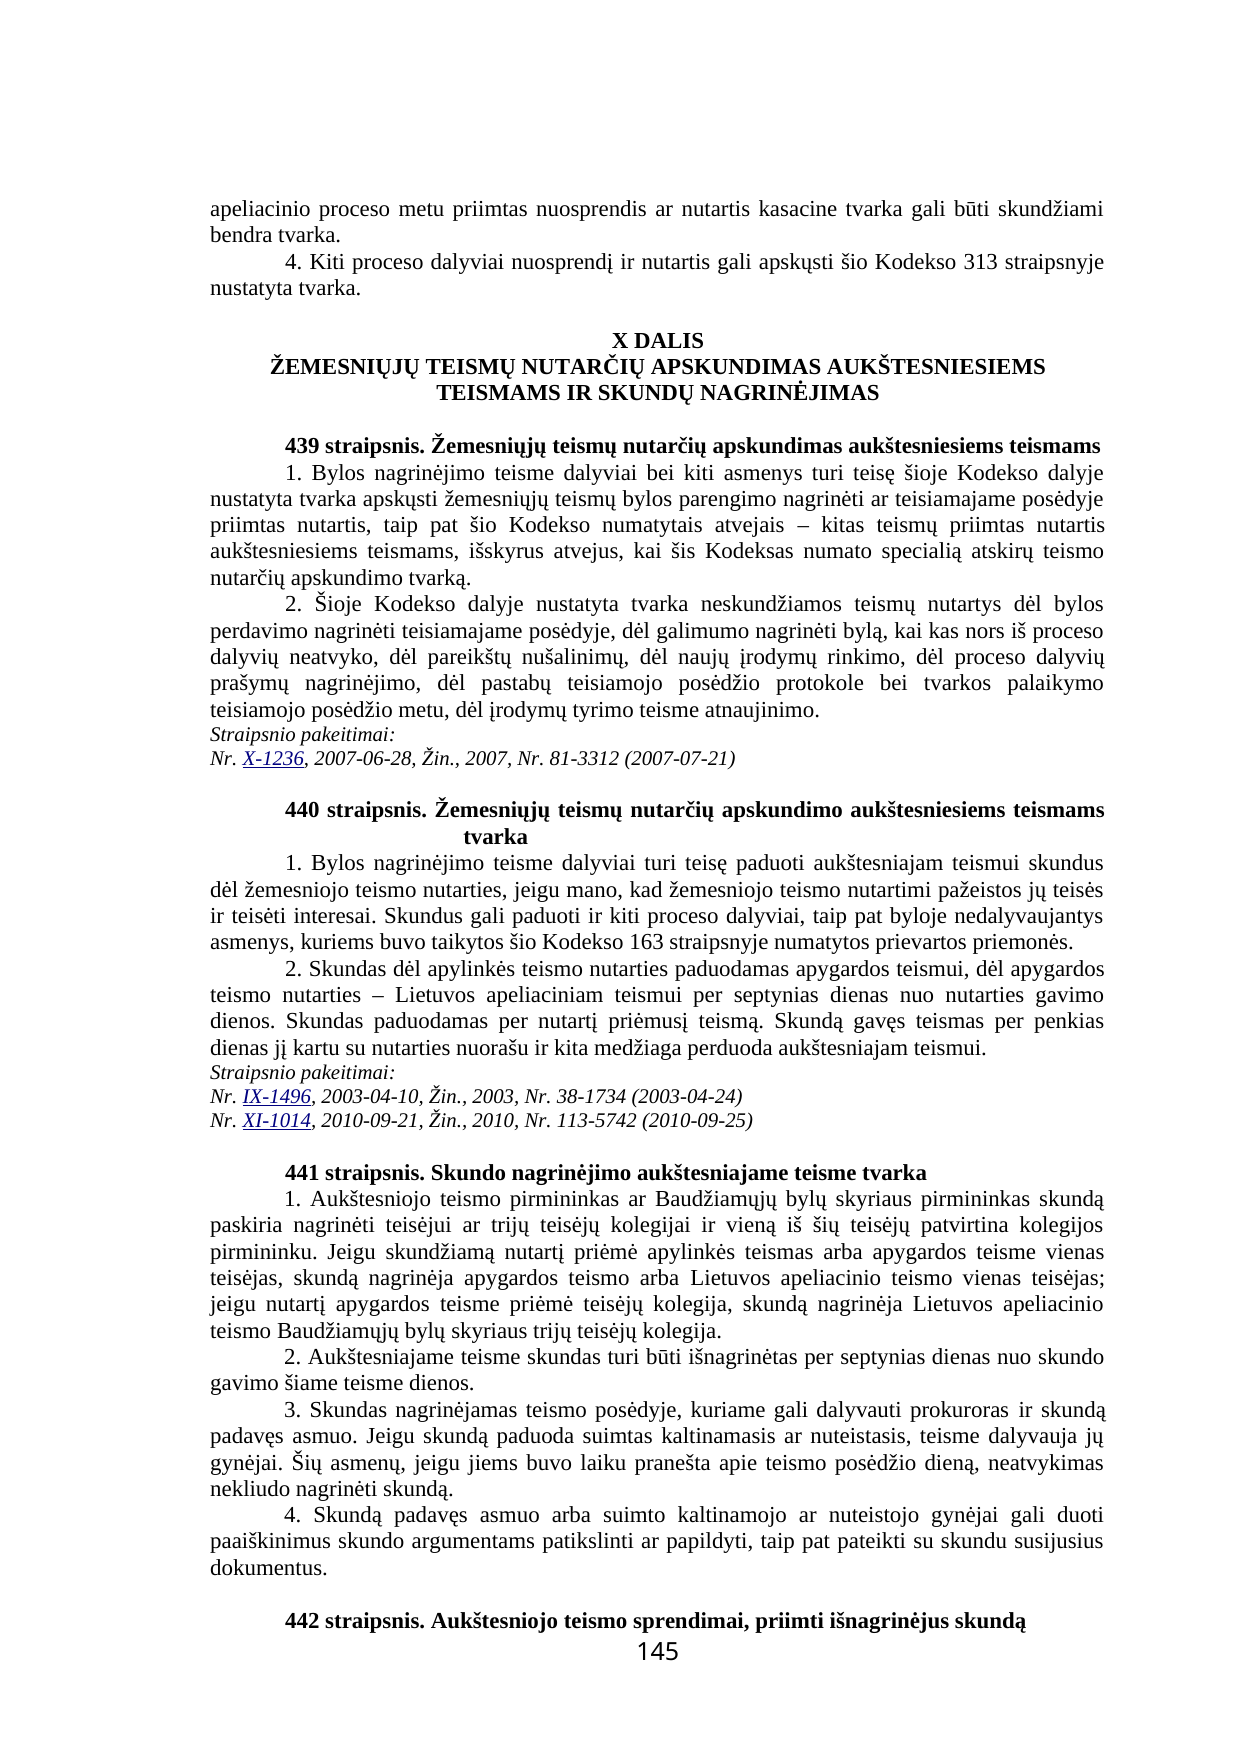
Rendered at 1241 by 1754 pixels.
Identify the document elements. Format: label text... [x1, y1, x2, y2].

text 3. Skundas nagrinėjamas teismo posėdyje, kuriame gali dalyvauti prokuroras ir skundą padavęs asmuo. Jeigu skundą paduoda suimtas kaltinamasis ar nuteistasis, teisme dalyvauja jų gynėjai. Šių asmenų, jeigu jiems buvo laiku pranešta apie teismo posėdžio dieną, neatvykimas nekliudo nagrinėti skundą. [210, 1396, 1106, 1501]
text 2. Šioje Kodekso dalyje nustatyta tvarka neskundžiamos teismų nutartys dėl bylos perdavimo nagrinėti teisiamajame posėdyje, dėl galimumo nagrinėti bylą, kai kas nors iš proceso dalyvių neatvyko, dėl pareikštų nušalinimų, dėl naujų įrodymų rinkimo, dėl proceso dalyvių prašymų nagrinėjimo, dėl pastabų teisiamojo posėdžio protokole bei tvarkos palaikymo teisiamojo posėdžio metu, dėl įrodymų tyrimo teisme atnaujinimo. [210, 590, 1106, 722]
text 439 straipsnis. Žemesniųjų teismų nutarčių apskundimas aukštesniesiems teismams [285, 432, 1106, 458]
text apeliacinio proceso metu priimtas nuosprendis ar nutartis kasacine tvarka gali būti skundžiami bendra tvarka. [210, 195, 1106, 248]
text 1. Bylos nagrinėjimo teisme dalyviai bei kiti asmenys turi teisę šioje Kodekso dalyje nustatyta tvarka apskųsti žemesniųjų teismų bylos parengimo nagrinėti ar teisiamajame posėdyje priimtas nutartis, taip pat šio Kodekso numatytais atvejais – kitas teismų priimtas nutartis aukštesniesiems teismams, išskyrus atvejus, kai šis Kodeksas numato specialią atskirų teismo nutarčių apskundimo tvarką. [210, 458, 1106, 590]
text Nr. IX-1496, 2003-04-10, Žin., 2003, Nr. 38-1734 (2003-04-24) [210, 1084, 1106, 1108]
text Straipsnio pakeitimai: [210, 722, 1106, 746]
text 441 straipsnis. Skundo nagrinėjimo aukštesniajame teisme tvarka [210, 1159, 1106, 1185]
text Straipsnio pakeitimai: [210, 1060, 1106, 1084]
text 2. Aukštesniajame teisme skundas turi būti išnagrinėtas per septynias dienas nuo skundo gavimo šiame teisme dienos. [210, 1343, 1106, 1396]
text 1. Aukštesniojo teismo pirmininkas ar Baudžiamųjų bylų skyriaus pirmininkas skundą paskiria nagrinėti teisėjui ar trijų teisėjų kolegijai ir vieną iš šių teisėjų patvirtina kolegijos pirmininku. Jeigu skundžiamą nutartį priėmė apylinkės teismas arba apygardos teisme vienas teisėjas, skundą nagrinėja apygardos teismo arba Lietuvos apeliacinio teismo vienas teisėjas; jeigu nutartį apygardos teisme priėmė teisėjų kolegija, skundą nagrinėja Lietuvos apeliacinio teismo Baudžiamųjų bylų skyriaus trijų teisėjų kolegija. [210, 1185, 1106, 1343]
text 442 straipsnis. Aukštesniojo teismo sprendimai, priimti išnagrinėjus skundą [285, 1607, 1106, 1633]
subtitle X dalis [210, 327, 1106, 353]
text 2. Skundas dėl apylinkės teismo nutarties paduodamas apygardos teismui, dėl apygardos teismo nutarties – Lietuvos apeliaciniam teismui per septynias dienas nuo nutarties gavimo dienos. Skundas paduodamas per nutartį priėmusį teismą. Skundą gavęs teismas per penkias dienas jį kartu su nutarties nuorašu ir kita medžiaga perduoda aukštesniajam teismui. [210, 955, 1106, 1060]
text Nr. XI-1014, 2010-09-21, Žin., 2010, Nr. 113-5742 (2010-09-25) [210, 1108, 1106, 1132]
text 1. Bylos nagrinėjimo teisme dalyviai turi teisę paduoti aukštesniajam teismui skundus dėl žemesniojo teismo nutarties, jeigu mano, kad žemesniojo teismo nutartimi pažeistos jų teisės ir teisėti interesai. Skundus gali paduoti ir kiti proceso dalyviai, taip pat byloje nedalyvaujantys asmenys, kuriems buvo taikytos šio Kodekso 163 straipsnyje numatytos prievartos priemonės. [210, 849, 1106, 955]
text 4. Kiti proceso dalyviai nuosprendį ir nutartis gali apskųsti šio Kodekso 313 straipsnyje nustatyta tvarka. [210, 248, 1106, 300]
text Žemesniųjų teismų nutarčių apskundimas aukštesniesiems teismams ir skundų nagrinėjimas [210, 353, 1106, 406]
text Nr. X-1236, 2007-06-28, Žin., 2007, Nr. 81-3312 (2007-07-21) [210, 746, 1106, 770]
text 4. Skundą padavęs asmuo arba suimto kaltinamojo ar nuteistojo gynėjai gali duoti paaiškinimus skundo argumentams patikslinti ar papildyti, taip pat pateikti su skundu susijusius dokumentus. [210, 1501, 1106, 1580]
text 440 straipsnis. Žemesniųjų teismų nutarčių apskundimo aukštesniesiems teismams tvarka [285, 797, 1106, 849]
